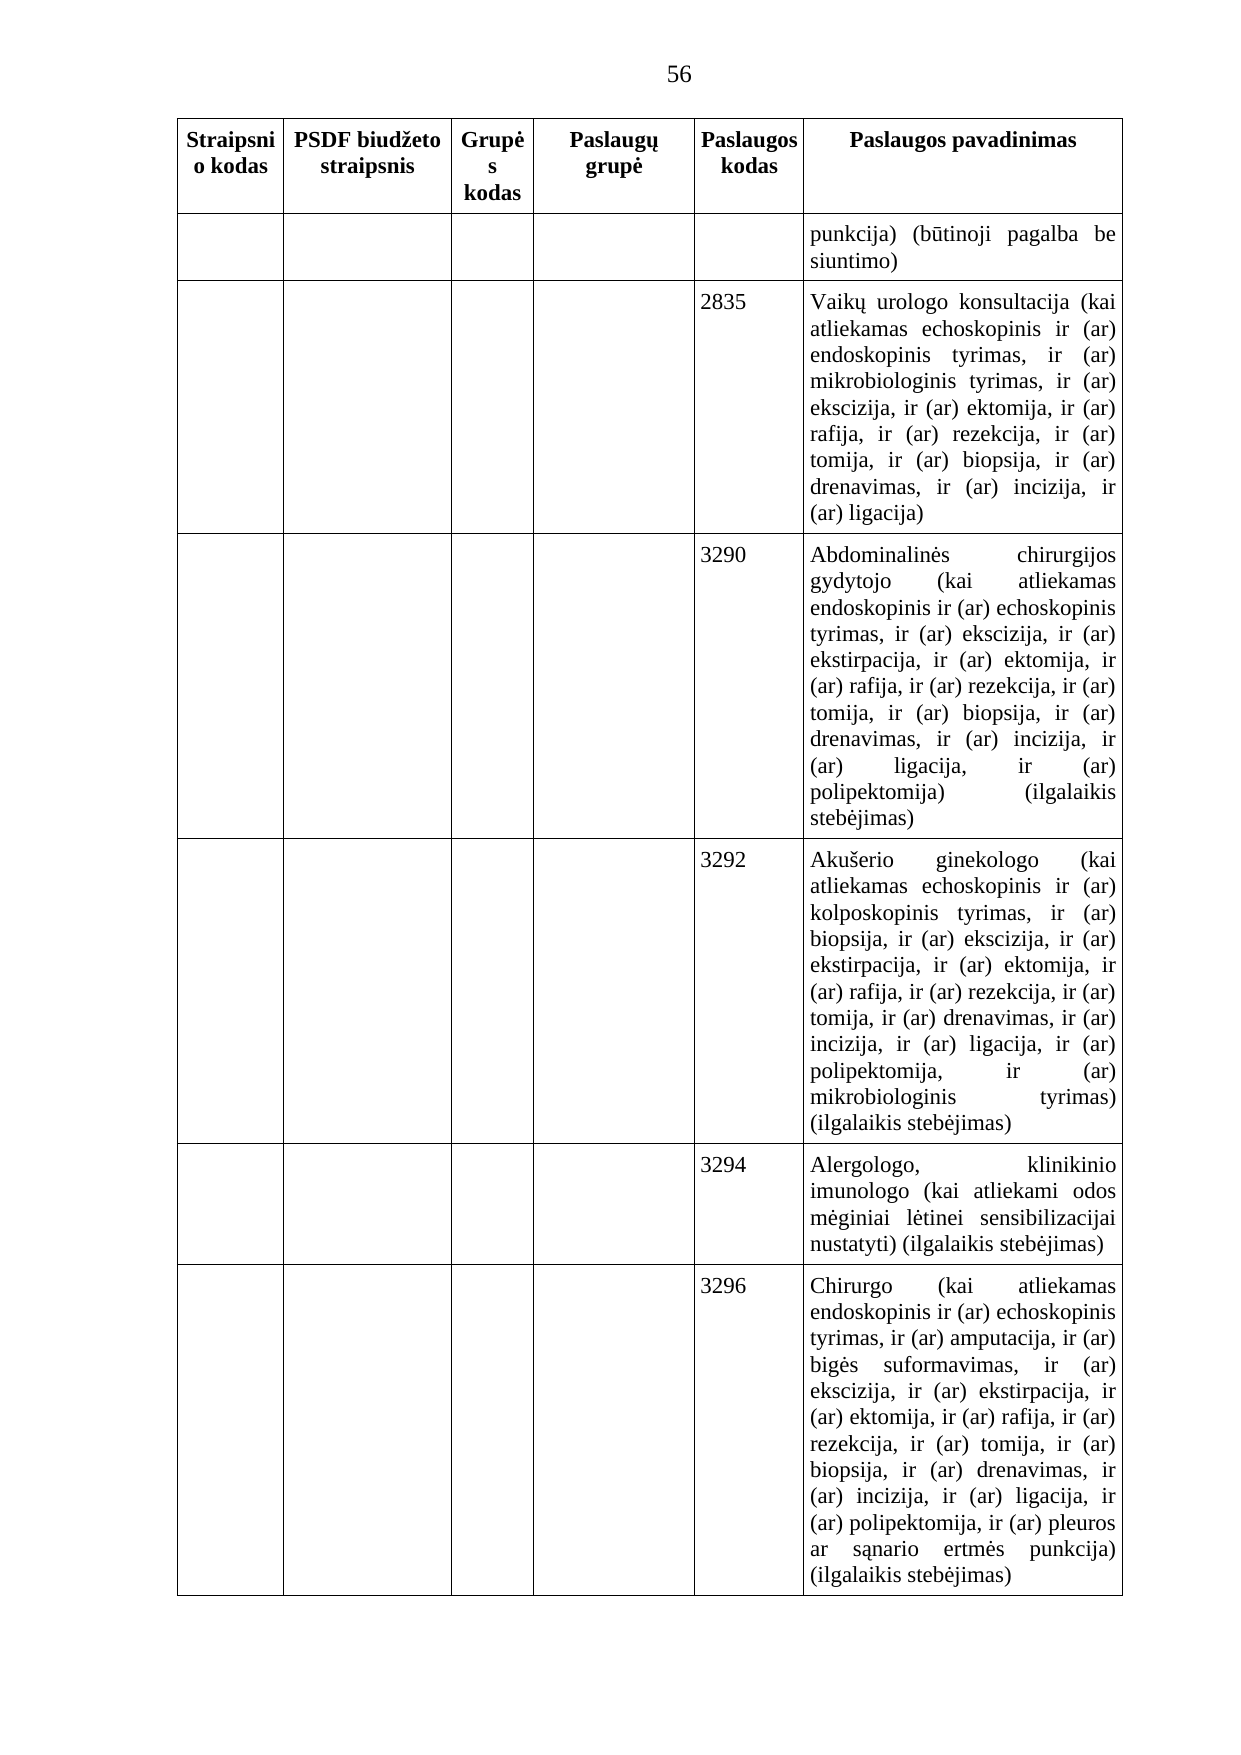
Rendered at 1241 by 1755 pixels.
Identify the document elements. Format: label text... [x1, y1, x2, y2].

table_cell [534, 839, 694, 1143]
table_header PSDF biudžeto straipsnis [284, 119, 451, 212]
table_cell [534, 281, 694, 533]
table_cell Abdominalinės chirurgijos gydytojo (kai atliekamas endoskopinis ir (ar) echoskopinis tyrimas, ir (ar) ekscizija, ir (ar) ekstirpacija, ir (ar) ektomija, ir (ar) rafija, ir (ar) rezekcija, ir (ar) tomija, ir (ar) biopsija, ir (ar) drenavimas, ir (ar) incizija, ir (ar) ligacija, ir (ar) polipektomija) (ilgalaikis stebėjimas) [804, 534, 1122, 838]
table_cell [178, 534, 283, 838]
table_cell [534, 1265, 694, 1595]
table_cell [284, 281, 451, 533]
table_cell [534, 1144, 694, 1263]
table_cell [534, 534, 694, 838]
table_cell [178, 839, 283, 1143]
table_cell 2835 [695, 281, 803, 533]
table_cell 3296 [695, 1265, 803, 1595]
table_header Grupės kodas [452, 119, 533, 212]
table_cell [284, 839, 451, 1143]
table_cell [178, 1265, 283, 1595]
table_cell [284, 1265, 451, 1595]
table_cell Vaikų urologo konsultacija (kai atliekamas echoskopinis ir (ar) endoskopinis tyrimas, ir (ar) mikrobiologinis tyrimas, ir (ar) ekscizija, ir (ar) ektomija, ir (ar) rafija, ir (ar) rezekcija, ir (ar) tomija, ir (ar) biopsija, ir (ar) drenavimas, ir (ar) incizija, ir (ar) ligacija) [804, 281, 1122, 533]
table_cell [452, 839, 533, 1143]
table_cell 3294 [695, 1144, 803, 1263]
table_cell [452, 1265, 533, 1595]
table_header Straipsnio kodas [178, 119, 283, 212]
table_cell [534, 214, 694, 280]
table_cell [452, 214, 533, 280]
table_cell [452, 534, 533, 838]
table_cell [452, 281, 533, 533]
table_cell [178, 281, 283, 533]
table_cell 3292 [695, 839, 803, 1143]
table_cell punkcija) (būtinoji pagalba be siuntimo) [804, 214, 1122, 280]
table_cell [284, 534, 451, 838]
table_cell Alergologo, klinikinio imunologo (kai atliekami odos mėginiai lėtinei sensibilizacijai nustatyti) (ilgalaikis stebėjimas) [804, 1144, 1122, 1263]
table_header Paslaugų grupė [534, 119, 694, 212]
table_cell 3290 [695, 534, 803, 838]
table_cell Akušerio ginekologo (kai atliekamas echoskopinis ir (ar) kolposkopinis tyrimas, ir (ar) biopsija, ir (ar) ekscizija, ir (ar) ekstirpacija, ir (ar) ektomija, ir (ar) rafija, ir (ar) rezekcija, ir (ar) tomija, ir (ar) drenavimas, ir (ar) incizija, ir (ar) ligacija, ir (ar) polipektomija, ir (ar) mikrobiologinis tyrimas) (ilgalaikis stebėjimas) [804, 839, 1122, 1143]
table_cell [178, 214, 283, 280]
table_header Paslaugos kodas [695, 119, 803, 212]
table_cell Chirurgo (kai atliekamas endoskopinis ir (ar) echoskopinis tyrimas, ir (ar) amputacija, ir (ar) bigės suformavimas, ir (ar) ekscizija, ir (ar) ekstirpacija, ir (ar) ektomija, ir (ar) rafija, ir (ar) rezekcija, ir (ar) tomija, ir (ar) biopsija, ir (ar) drenavimas, ir (ar) incizija, ir (ar) ligacija, ir (ar) polipektomija, ir (ar) pleuros ar sąnario ertmės punkcija) (ilgalaikis stebėjimas) [804, 1265, 1122, 1595]
table_cell [695, 214, 803, 280]
table_cell [284, 1144, 451, 1263]
table_cell [452, 1144, 533, 1263]
table_cell [178, 1144, 283, 1263]
table_cell [284, 214, 451, 280]
table_header Paslaugos pavadinimas [804, 119, 1122, 212]
